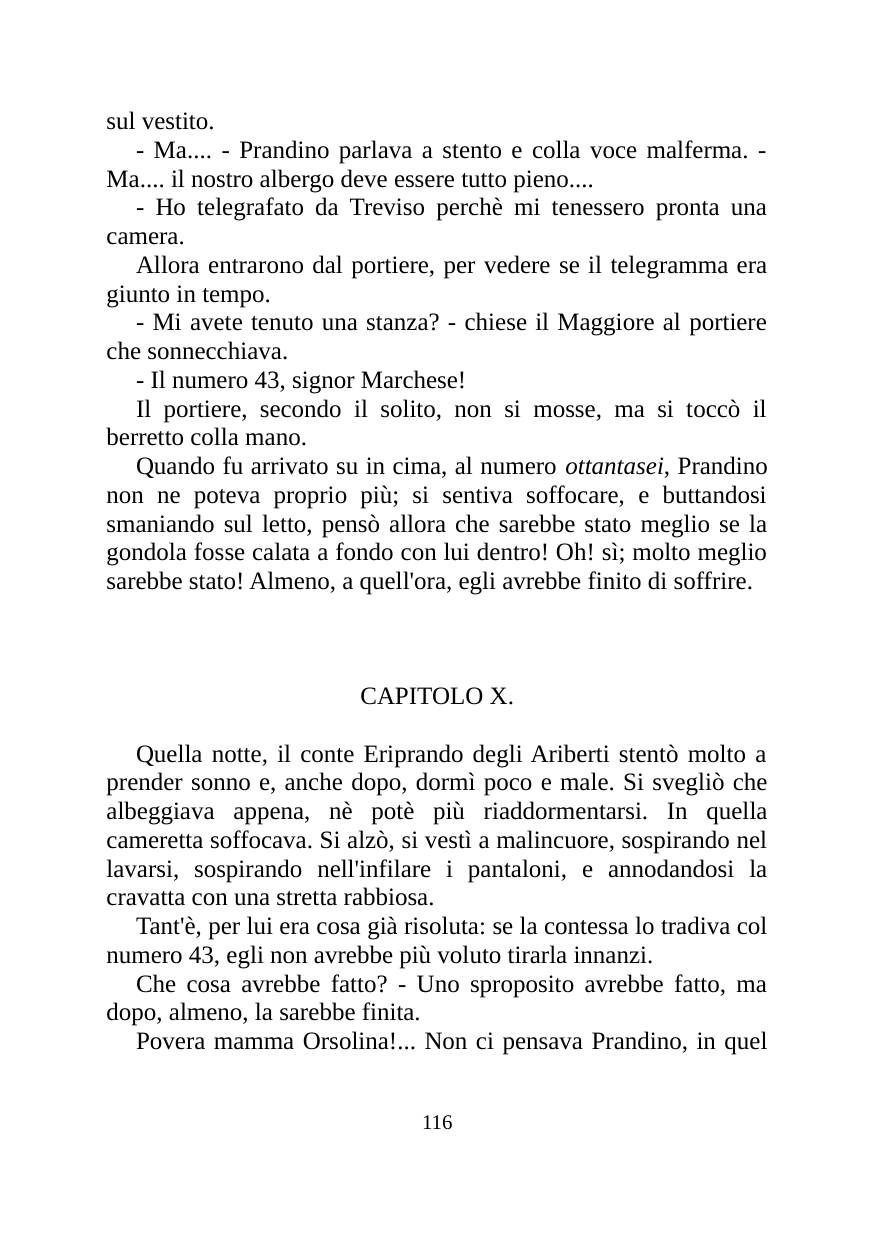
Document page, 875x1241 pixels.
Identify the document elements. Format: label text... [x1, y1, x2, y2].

text Tant'è, per lui era cosa già risoluta: se la contessa lo tradiva col numero 43, egli non avrebbe più voluto tirarla innanzi. [106, 911, 768, 969]
text - Il numero 43, signor Marchese! [106, 365, 768, 394]
text - Ho telegrafato da Treviso perchè mi tenessero pronta una camera. [106, 192, 768, 250]
text - Mi avete tenuto una stanza? - chiese il Maggiore al portiere che sonnecchiava. [106, 307, 768, 365]
text Povera mamma Orsolina!... Non ci pensava Prandino, in quel [106, 1026, 768, 1055]
text sul vestito. [106, 106, 768, 135]
text Che cosa avrebbe fatto? - Uno sproposito avrebbe fatto, ma dopo, almeno, la sarebbe finita. [106, 969, 768, 1026]
text CAPITOLO X. [106, 681, 768, 710]
text Quella notte, il conte Eriprando degli Ariberti stentò molto a prender sonno e, anche dopo, dormì poco e male. Si svegliò che albeggiava appena, nè potè più riaddormentarsi. In quella cameretta soffocava. Si alzò, si vestì a malincuore, sospirando nel lavarsi, sospirando nell'infilare i pantaloni, e annodandosi la cravatta con una stretta rabbiosa. [106, 739, 768, 911]
text Il portiere, secondo il solito, non si mosse, ma si toccò il berretto colla mano. [106, 394, 768, 451]
text - Ma.... - Prandino parlava a stento e colla voce malferma. - Ma.... il nostro albergo deve essere tutto pieno.... [106, 135, 768, 192]
text Quando fu arrivato su in cima, al numero ottantasei, Prandino non ne poteva proprio più; si sentiva soffocare, e buttandosi smaniando sul letto, pensò allora che sarebbe stato meglio se la gondola fosse calata a fondo con lui dentro! Oh! sì; molto meglio sarebbe stato! Almeno, a quell'ora, egli avrebbe finito di soffrire. [106, 451, 768, 595]
text Allora entrarono dal portiere, per vedere se il telegramma era giunto in tempo. [106, 250, 768, 307]
